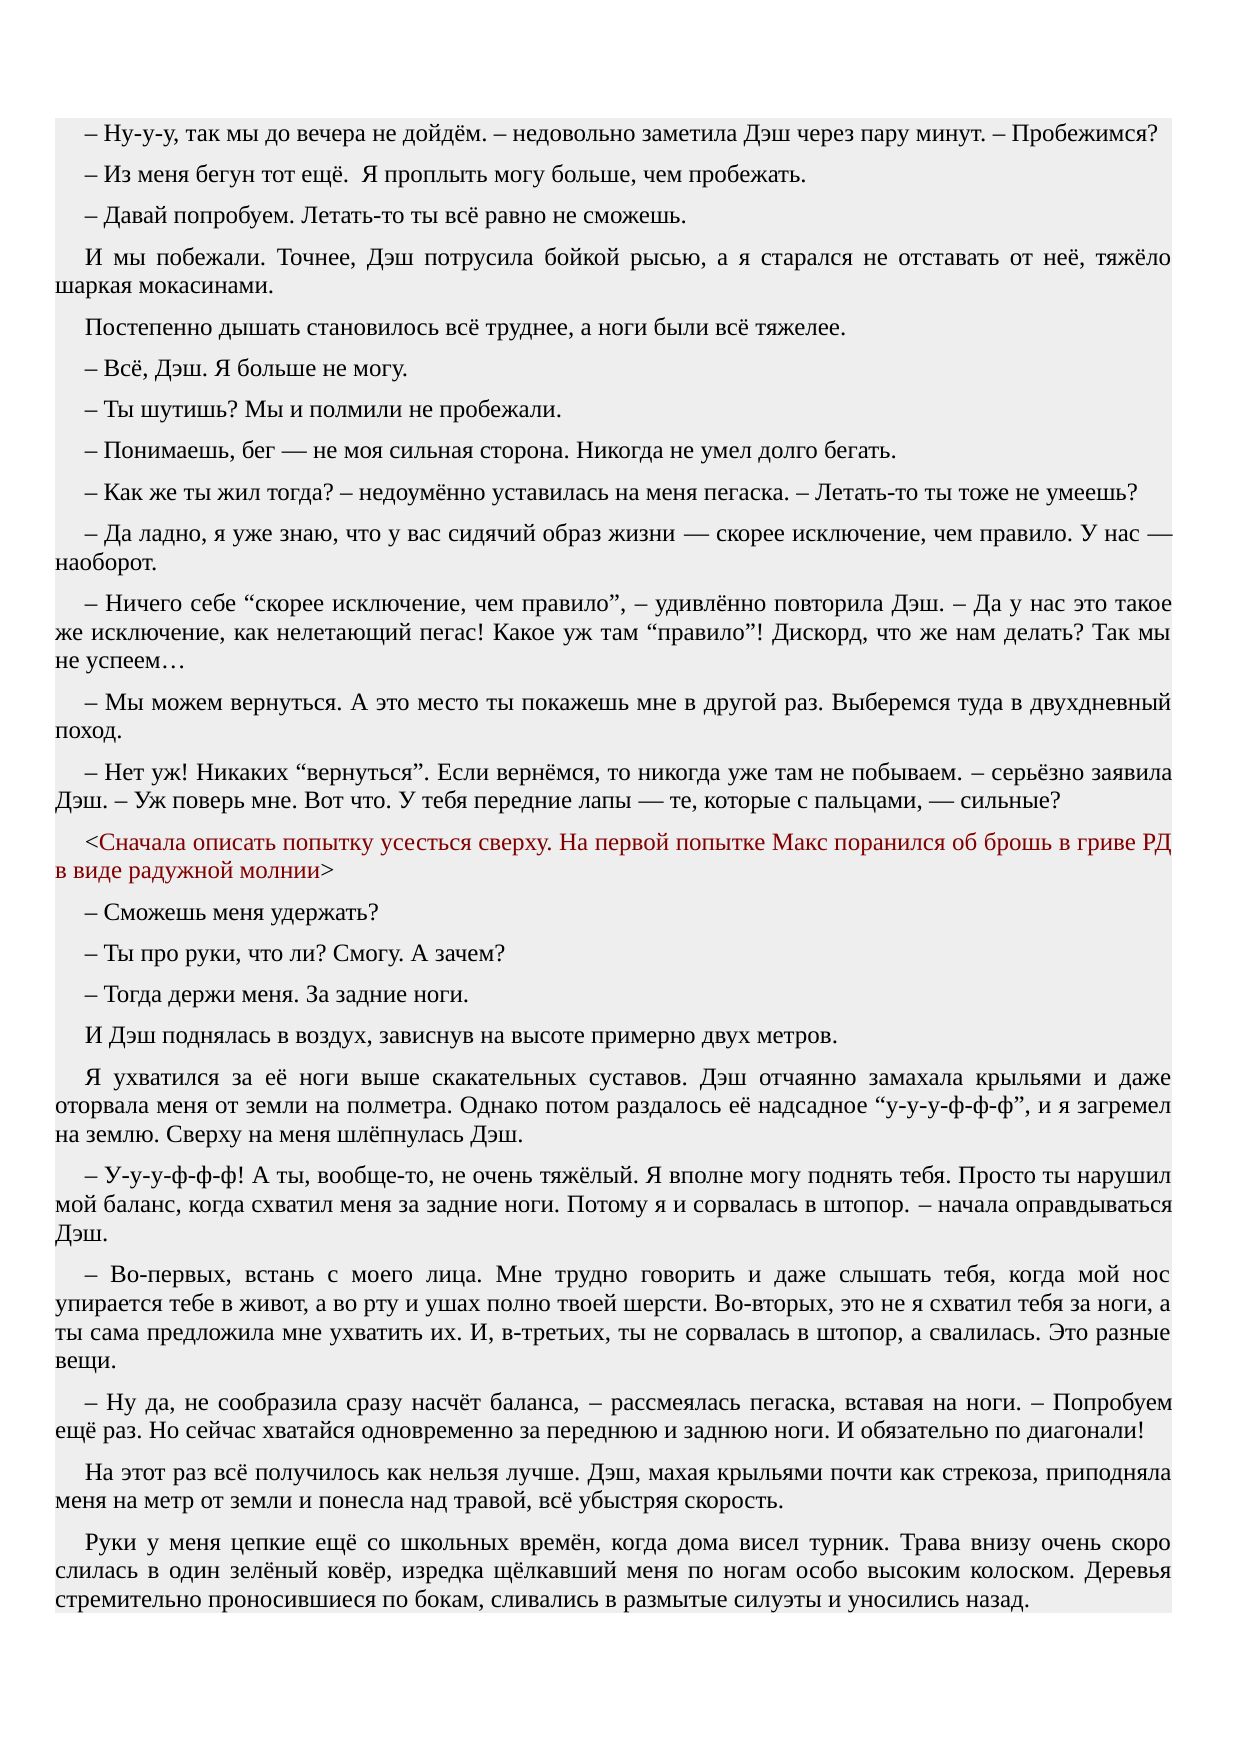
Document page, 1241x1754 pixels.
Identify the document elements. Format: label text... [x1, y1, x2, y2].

text – Как же ты жил тогда? – недоумённо уставилась на меня пегаска. – Летать-то ты тоже не умеешь? [55, 477, 1172, 506]
text – Ну да, не сообразила сразу насчёт баланса, – рассмеялась пегаска, вставая на ноги. – Попробуем ещё раз. Но сейчас хватайся одновременно за переднюю и заднюю ноги. И обязательно по диагонали! [55, 1387, 1172, 1444]
text На этот раз всё получилось как нельзя лучше. Дэш, махая крыльями почти как стрекоза, приподняла меня на метр от земли и понесла над травой, всё убыстряя скорость. [55, 1457, 1172, 1514]
text – Ничего себе “скорее исключение, чем правило”, – удивлённо повторила Дэш. – Да у нас это такое же исключение, как нелетающий пегас! Какое уж там “правило”! Дискорд, что же нам делать? Так мы не успеем… [55, 588, 1172, 674]
text – Мы можем вернуться. А это место ты покажешь мне в другой раз. Выберемся туда в двухдневный поход. [55, 687, 1172, 744]
text И мы побежали. Точнее, Дэш потрусила бойкой рысью, а я старался не отставать от неё, тяжёло шаркая мокасинами. [55, 242, 1172, 299]
text – Понимаешь, бег — не моя сильная сторона. Никогда не умел долго бегать. [55, 436, 1172, 464]
text И Дэш поднялась в воздух, зависнув на высоте примерно двух метров. [55, 1021, 1172, 1049]
text Руки у меня цепкие ещё со школьных времён, когда дома висел турник. Трава внизу очень скоро слилась в один зелёный ковёр, изредка щёлкавший меня по ногам особо высоким колоском. Деревья стремительно проносившиеся по бокам, сливались в размытые силуэты и уносились назад. [55, 1527, 1172, 1613]
text – Из меня бегун тот ещё. Я проплыть могу больше, чем пробежать. [55, 159, 1172, 188]
text Я ухватился за её ноги выше скакательных суставов. Дэш отчаянно замахала крыльями и даже оторвала меня от земли на полметра. Однако потом раздалось её надсадное “у-у-у-ф-ф-ф”, и я загремел на землю. Сверху на меня шлёпнулась Дэш. [55, 1062, 1172, 1148]
text – Всё, Дэш. Я больше не могу. [55, 353, 1172, 382]
text – У-у-у-ф-ф-ф! А ты, вообще-то, не очень тяжёлый. Я вполне могу поднять тебя. Просто ты нарушил мой баланс, когда схватил меня за задние ноги. Потому я и сорвалась в штопор. – начала оправдываться Дэш. [55, 1161, 1172, 1247]
text – Сможешь меня удержать? [55, 897, 1172, 926]
text – Ты шутишь? Мы и полмили не пробежали. [55, 394, 1172, 423]
text – Ну-у-у, так мы до вечера не дойдём. – недовольно заметила Дэш через пару минут. – Пробежимся? [55, 118, 1172, 147]
text <Cначала описать попытку усесться сверху. На первой попытке Макс поранился об брошь в гриве РД в виде радужной молнии> [55, 827, 1172, 884]
text – Во-первых, встань с моего лица. Мне трудно говорить и даже слышать тебя, когда мой нос упирается тебе в живот, а во рту и ушах полно твоей шерсти. Во-вторых, это не я схватил тебя за ноги, а ты сама предложила мне ухватить их. И, в-третьих, ты не сорвалась в штопор, а свалилась. Это разные вещи. [55, 1259, 1172, 1374]
text – Давай попробуем. Летать-то ты всё равно не сможешь. [55, 201, 1172, 229]
text – Тогда держи меня. За задние ноги. [55, 979, 1172, 1008]
text – Ты про руки, что ли? Смогу. А зачем? [55, 938, 1172, 967]
text – Нет уж! Никаких “вернуться”. Если вернёмся, то никогда уже там не побываем. – серьёзно заявила Дэш. – Уж поверь мне. Вот что. У тебя передние лапы — те, которые с пальцами, — сильные? [55, 757, 1172, 814]
text – Да ладно, я уже знаю, что у вас сидячий образ жизни — скорее исключение, чем правило. У нас — наоборот. [55, 518, 1172, 576]
text Постепенно дышать становилось всё труднее, а ноги были всё тяжелее. [55, 312, 1172, 341]
